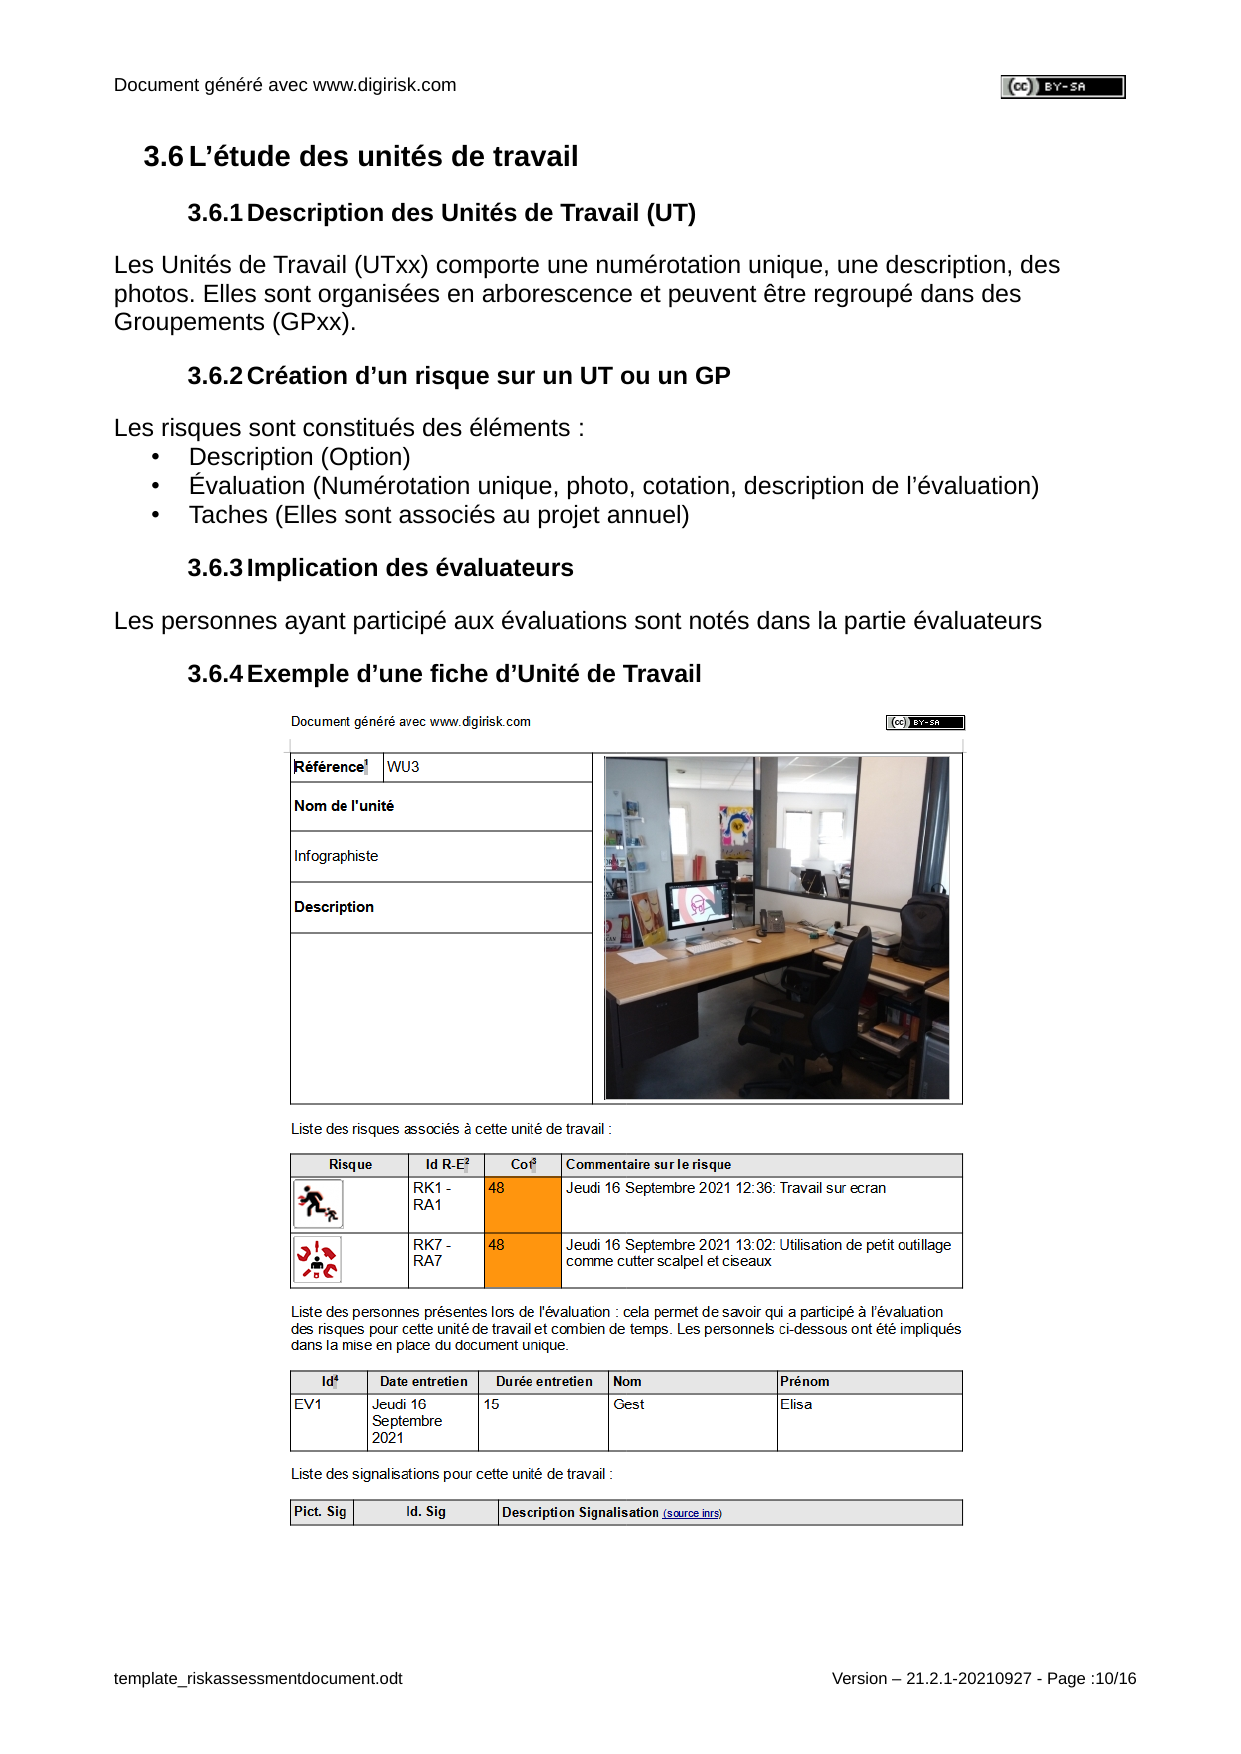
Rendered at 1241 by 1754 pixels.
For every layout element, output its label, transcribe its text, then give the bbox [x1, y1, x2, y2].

list Description (Option) [151, 442, 1137, 471]
text Les personnes ayant participé aux évaluations sont notés dans la partie évaluateurs [114, 606, 1137, 634]
subtitle Description des Unités de Travail (UT) [187, 197, 1137, 226]
subtitle Exemple d’une fiche d’Unité de Travail [187, 659, 1137, 688]
text Les Unités de Travail (UTxx) comporte une numérotation unique, une description, des photos. Elles sont organisées en arborescence et peuvent être regroupé dans des Groupements (GPxx). [114, 250, 1137, 336]
picture [1000, 75, 1126, 99]
list Évaluation (Numérotation unique, photo, cotation, description de l’évaluation) [151, 471, 1137, 500]
text Les risques sont constitués des éléments : [114, 413, 1137, 442]
list Taches (Elles sont associés au projet annuel) [151, 500, 1137, 529]
subtitle Création d’un risque sur un UT ou un GP [187, 361, 1137, 390]
subtitle Implication des évaluateurs [187, 553, 1137, 582]
subtitle L’étude des unités de travail [143, 139, 1137, 173]
picture [283, 711, 967, 1530]
